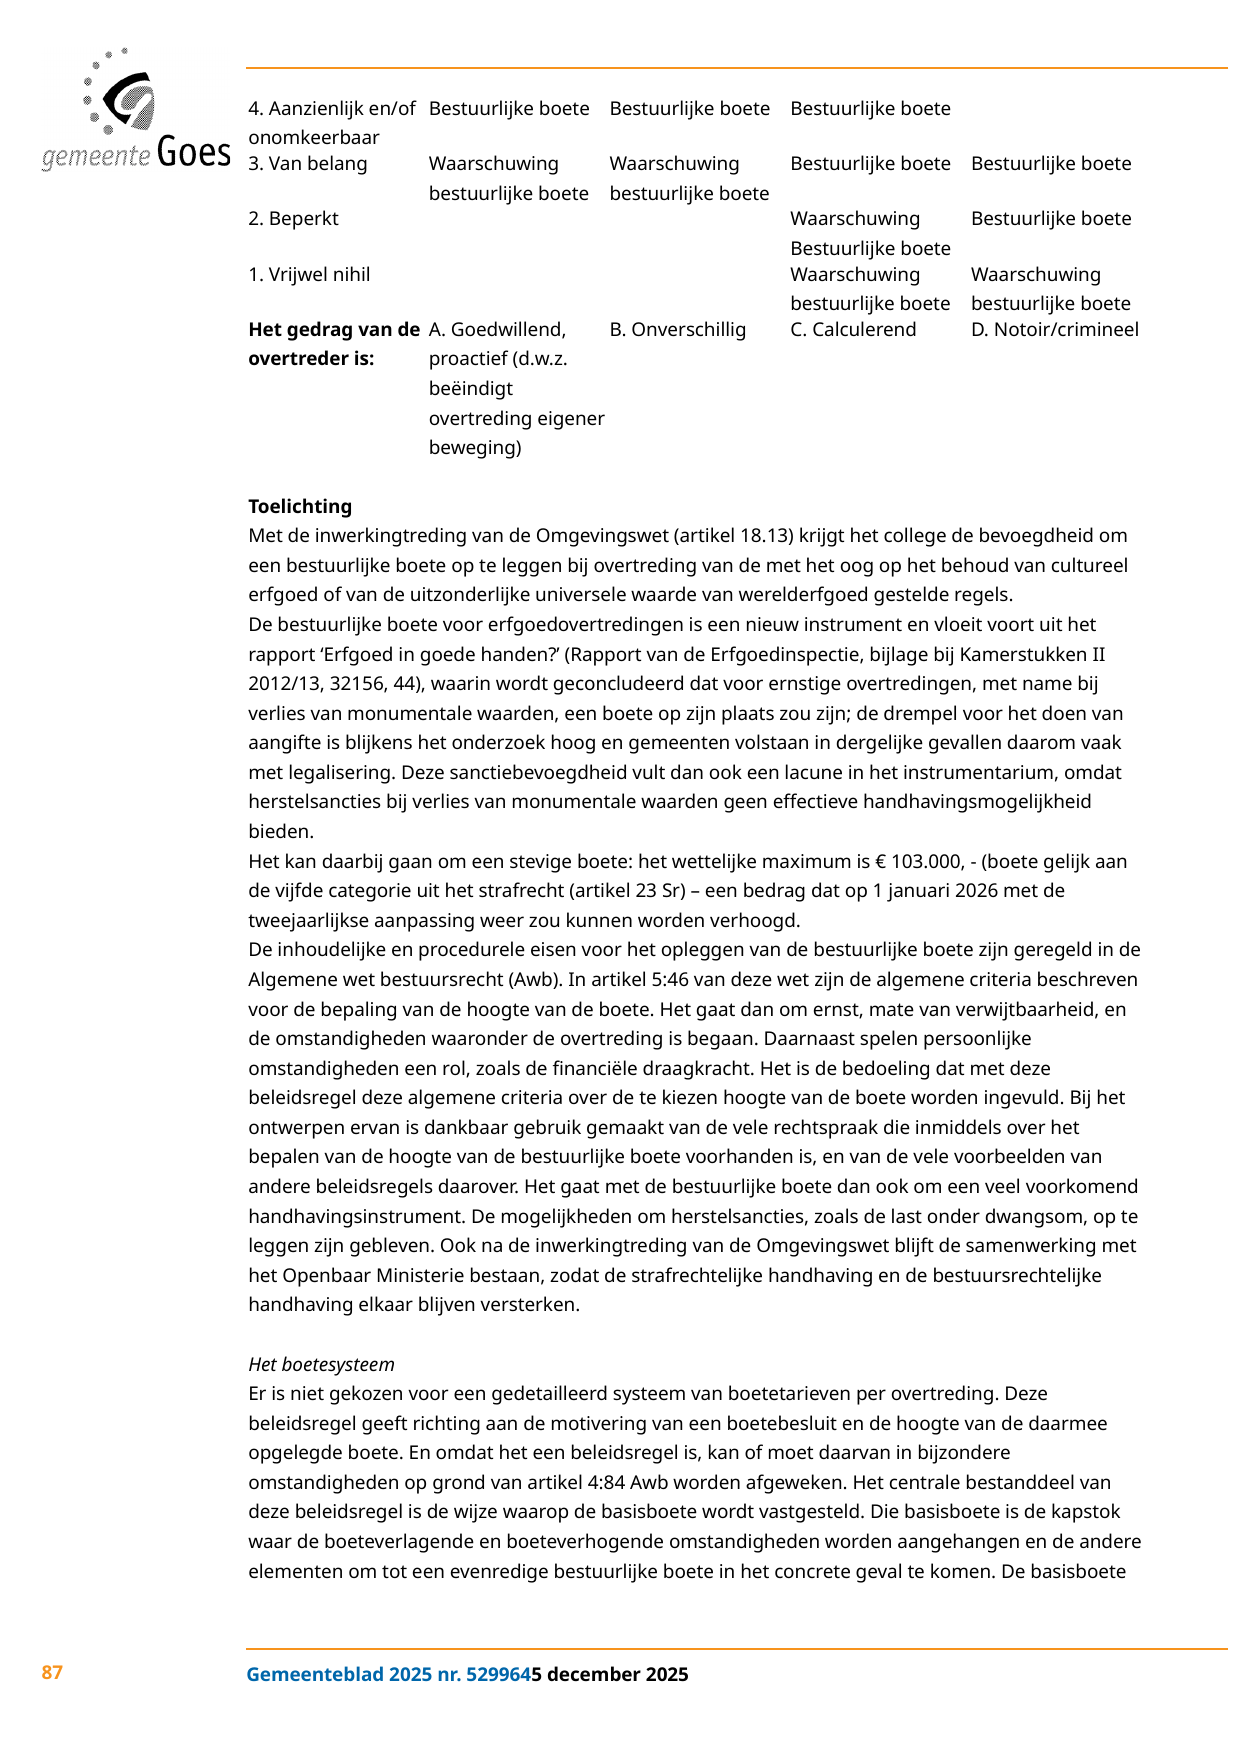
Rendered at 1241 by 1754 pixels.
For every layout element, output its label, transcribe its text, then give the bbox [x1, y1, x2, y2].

text Met de inwerkingtreding van de Omgevingswet (artikel 18.13) krijgt het college de bevoegdheid om een bestuurlijke boete op te leggen bij overtreding van de met het oog op het behoud van cultureel erfgoed of van de uitzonderlijke universele waarde van werelderfgoed gestelde regels. [248, 522, 1152, 607]
table_cell [971, 95, 1152, 150]
table_cell A. Goedwillend, proactief (d.w.z. beëindigt overtreding eigener beweging) [429, 316, 609, 460]
text Het kan daarbij gaan om een stevige boete: het wettelijke maximum is € 103.000, - (boete gelijk aan de vijfde categorie uit het strafrecht (artikel 23 Sr) – een bedrag dat op 1 januari 2026 met de tweejaarlijkse aanpassing weer zou kunnen worden verhoogd. [248, 848, 1152, 933]
table_cell Waarschuwing bestuurlijke boete [609, 150, 790, 205]
table_cell Bestuurlijke boete [790, 150, 971, 205]
table_cell [429, 261, 609, 316]
text Het boetesysteem [248, 1351, 1152, 1377]
table_cell 3. Van belang [248, 150, 429, 205]
table_cell Bestuurlijke boete [429, 95, 609, 150]
table_cell Waarschuwing Bestuurlijke boete [790, 205, 971, 261]
table_cell [429, 205, 609, 261]
table_cell B. Onverschillig [609, 316, 790, 460]
table_cell Bestuurlijke boete [609, 95, 790, 150]
table_cell Bestuurlijke boete [790, 95, 971, 150]
table_cell Waarschuwing bestuurlijke boete [971, 261, 1152, 316]
table_cell Waarschuwing bestuurlijke boete [429, 150, 609, 205]
table_cell Bestuurlijke boete [971, 205, 1152, 261]
table_cell Het gedrag van de overtreder is: [248, 316, 429, 460]
table_cell Waarschuwing bestuurlijke boete [790, 261, 971, 316]
table_cell [609, 205, 790, 261]
text Toelichting [248, 493, 1152, 519]
table_cell [609, 261, 790, 316]
text Er is niet gekozen voor een gedetailleerd systeem van boetetarieven per overtreding. Deze beleidsregel geeft richting aan de motivering van een boetebesluit en de hoogte van de daarmee opgelegde boete. En omdat het een beleidsregel is, kan of moet daarvan in bijzondere omstandigheden op grond van artikel 4:84 Awb worden afgeweken. Het centrale bestanddeel van deze beleidsregel is de wijze waarop de basisboete wordt vastgesteld. Die basisboete is de kapstok waar de boeteverlagende en boeteverhogende omstandigheden worden aangehangen en de andere elementen om tot een evenredige bestuurlijke boete in het concrete geval te komen. De basisboete [248, 1380, 1152, 1584]
table_cell C. Calculerend [790, 316, 971, 460]
table_cell 2. Beperkt [248, 205, 429, 261]
text De bestuurlijke boete voor erfgoedovertredingen is een nieuw instrument en vloeit voort uit het rapport ‘Erfgoed in goede handen?’ (Rapport van de Erfgoedinspectie, bijlage bij Kamerstukken II 2012/13, 32156, 44), waarin wordt geconcludeerd dat voor ernstige overtredingen, met name bij verlies van monumentale waarden, een boete op zijn plaats zou zijn; de drempel voor het doen van aangifte is blijkens het onderzoek hoog en gemeenten volstaan in dergelijke gevallen daarom vaak met legalisering. Deze sanctiebevoegdheid vult dan ook een lacune in het instrumentarium, omdat herstelsancties bij verlies van monumentale waarden geen effectieve handhavingsmogelijkheid bieden. [248, 611, 1152, 844]
table_cell Bestuurlijke boete [971, 150, 1152, 205]
table_cell 4. Aanzienlijk en/of onomkeerbaar [248, 95, 429, 150]
text De inhoudelijke en procedurele eisen voor het opleggen van de bestuurlijke boete zijn geregeld in de Algemene wet bestuursrecht (Awb). In artikel 5:46 van deze wet zijn de algemene criteria beschreven voor de bepaling van de hoogte van de boete. Het gaat dan om ernst, mate van verwijtbaarheid, en de omstandigheden waaronder de overtreding is begaan. Daarnaast spelen persoonlijke omstandigheden een rol, zoals de financiële draagkracht. Het is de bedoeling dat met deze beleidsregel deze algemene criteria over de te kiezen hoogte van de boete worden ingevuld. Bij het ontwerpen ervan is dankbaar gebruik gemaakt van de vele rechtspraak die inmiddels over het bepalen van de hoogte van de bestuurlijke boete voorhanden is, en van de vele voorbeelden van andere beleidsregels daarover. Het gaat met de bestuurlijke boete dan ook om een veel voorkomend handhavingsinstrument. De mogelijkheden om herstelsancties, zoals de last onder dwangsom, op te leggen zijn gebleven. Ook na de inwerkingtreding van de Omgevingswet blijft de samenwerking met het Openbaar Ministerie bestaan, zodat de strafrechtelijke handhaving en de bestuursrechtelijke handhaving elkaar blijven versterken. [248, 937, 1152, 1317]
table_cell D. Notoir/crimineel [971, 316, 1152, 460]
table_cell 1. Vrijwel nihil [248, 261, 429, 316]
picture [41, 47, 231, 172]
